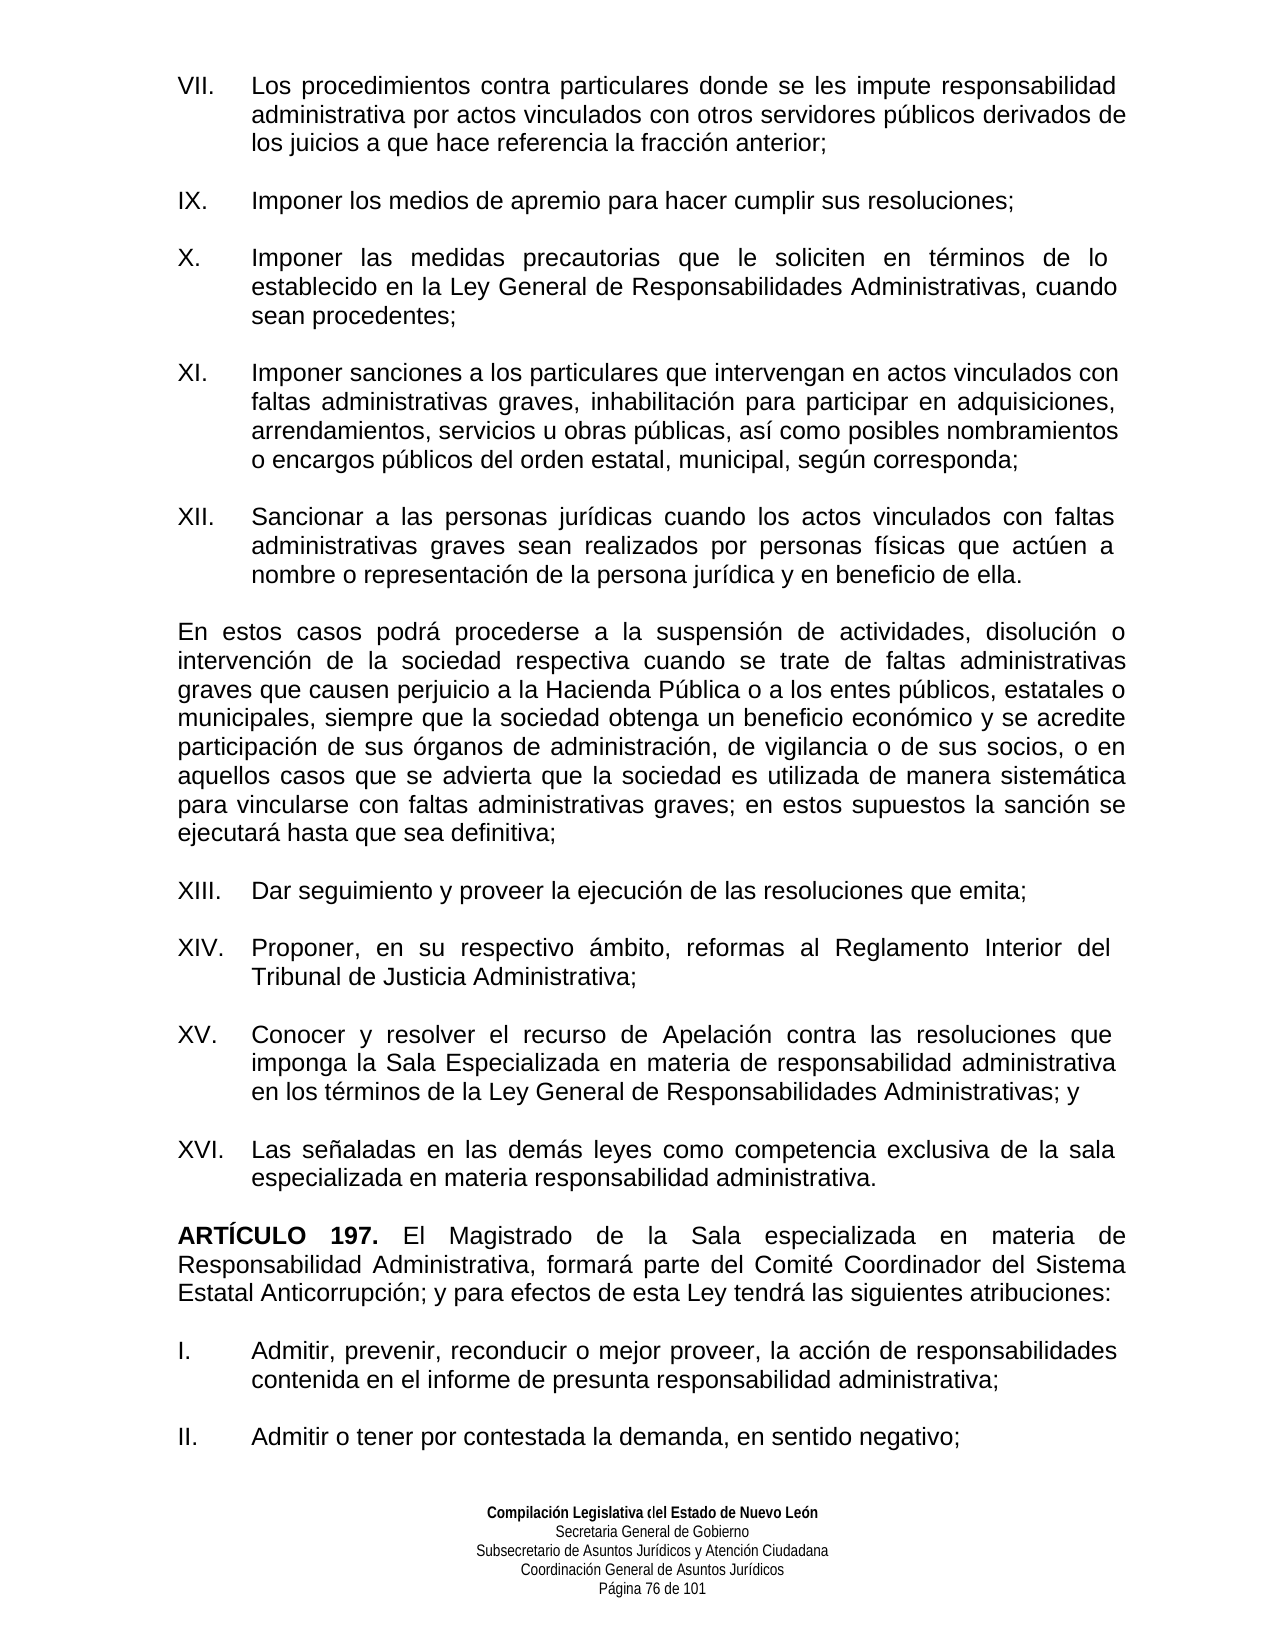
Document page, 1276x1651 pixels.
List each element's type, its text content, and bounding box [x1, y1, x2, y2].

text XV. Conocer y resolver el recurso de Apelación contra las resoluciones que imponga la Sala Especializada en materia de responsabilidad administrativa en los términos de la Ley General de Responsabilidades Administrativas; y [177, 1019, 1127, 1106]
text I. Admitir, prevenir, reconducir o mejor proveer, la acción de responsabilidades contenida en el informe de presunta responsabilidad administrativa; [177, 1336, 1127, 1393]
text XVI. Las señaladas en las demás leyes como competencia exclusiva de la sala especializada en materia responsabilidad administrativa. [177, 1134, 1127, 1192]
text II. Admitir o tener por contestada la demanda, en sentido negativo; [177, 1422, 1127, 1451]
text IX. Imponer los medios de apremio para hacer cumplir sus resoluciones; [177, 186, 1127, 214]
text XIV. Proponer, en su respectivo ámbito, reformas al Reglamento Interior del Tribunal de Justicia Administrativa; [177, 933, 1127, 991]
text XI. Imponer sanciones a los particulares que intervengan en actos vinculados con faltas administrativas graves, inhabilitación para participar en adquisiciones, arrendamientos, servicios u obras públicas, así como posibles nombramientos o encargos públicos del orden estatal, municipal, según corresponda; [177, 358, 1127, 473]
text VII. Los procedimientos contra particulares donde se les impute responsabilidad administrativa por actos vinculados con otros servidores públicos derivados de los juicios a que hace referencia la fracción anterior; [177, 71, 1127, 157]
text XIII. Dar seguimiento y proveer la ejecución de las resoluciones que emita; [177, 876, 1127, 904]
text X. Imponer las medidas precautorias que le soliciten en términos de lo establecido en la Ley General de Responsabilidades Administrativas, cuando sean procedentes; [177, 243, 1127, 329]
text En estos casos podrá procederse a la suspensión de actividades, disolución o intervención de la sociedad respectiva cuando se trate de faltas administrativas graves que causen perjuicio a la Hacienda Pública o a los entes públicos, estatales o municipales, siempre que la sociedad obtenga un beneficio económico y se acredite participación de sus órganos de administración, de vigilancia o de sus socios, o en aquellos casos que se advierta que la sociedad es utilizada de manera sistemática para vincularse con faltas administrativas graves; en estos supuestos la sanción se ejecutará hasta que sea definitiva; [177, 617, 1127, 847]
text ARTÍCULO 197. El Magistrado de la Sala especializada en materia de Responsabilidad Administrativa, formará parte del Comité Coordinador del Sistema Estatal Anticorrupción; y para efectos de esta Ley tendrá las siguientes atribuciones: [177, 1221, 1127, 1307]
text XII. Sancionar a las personas jurídicas cuando los actos vinculados con faltas administrativas graves sean realizados por personas físicas que actúen a nombre o representación de la persona jurídica y en beneficio de ella. [177, 502, 1127, 588]
